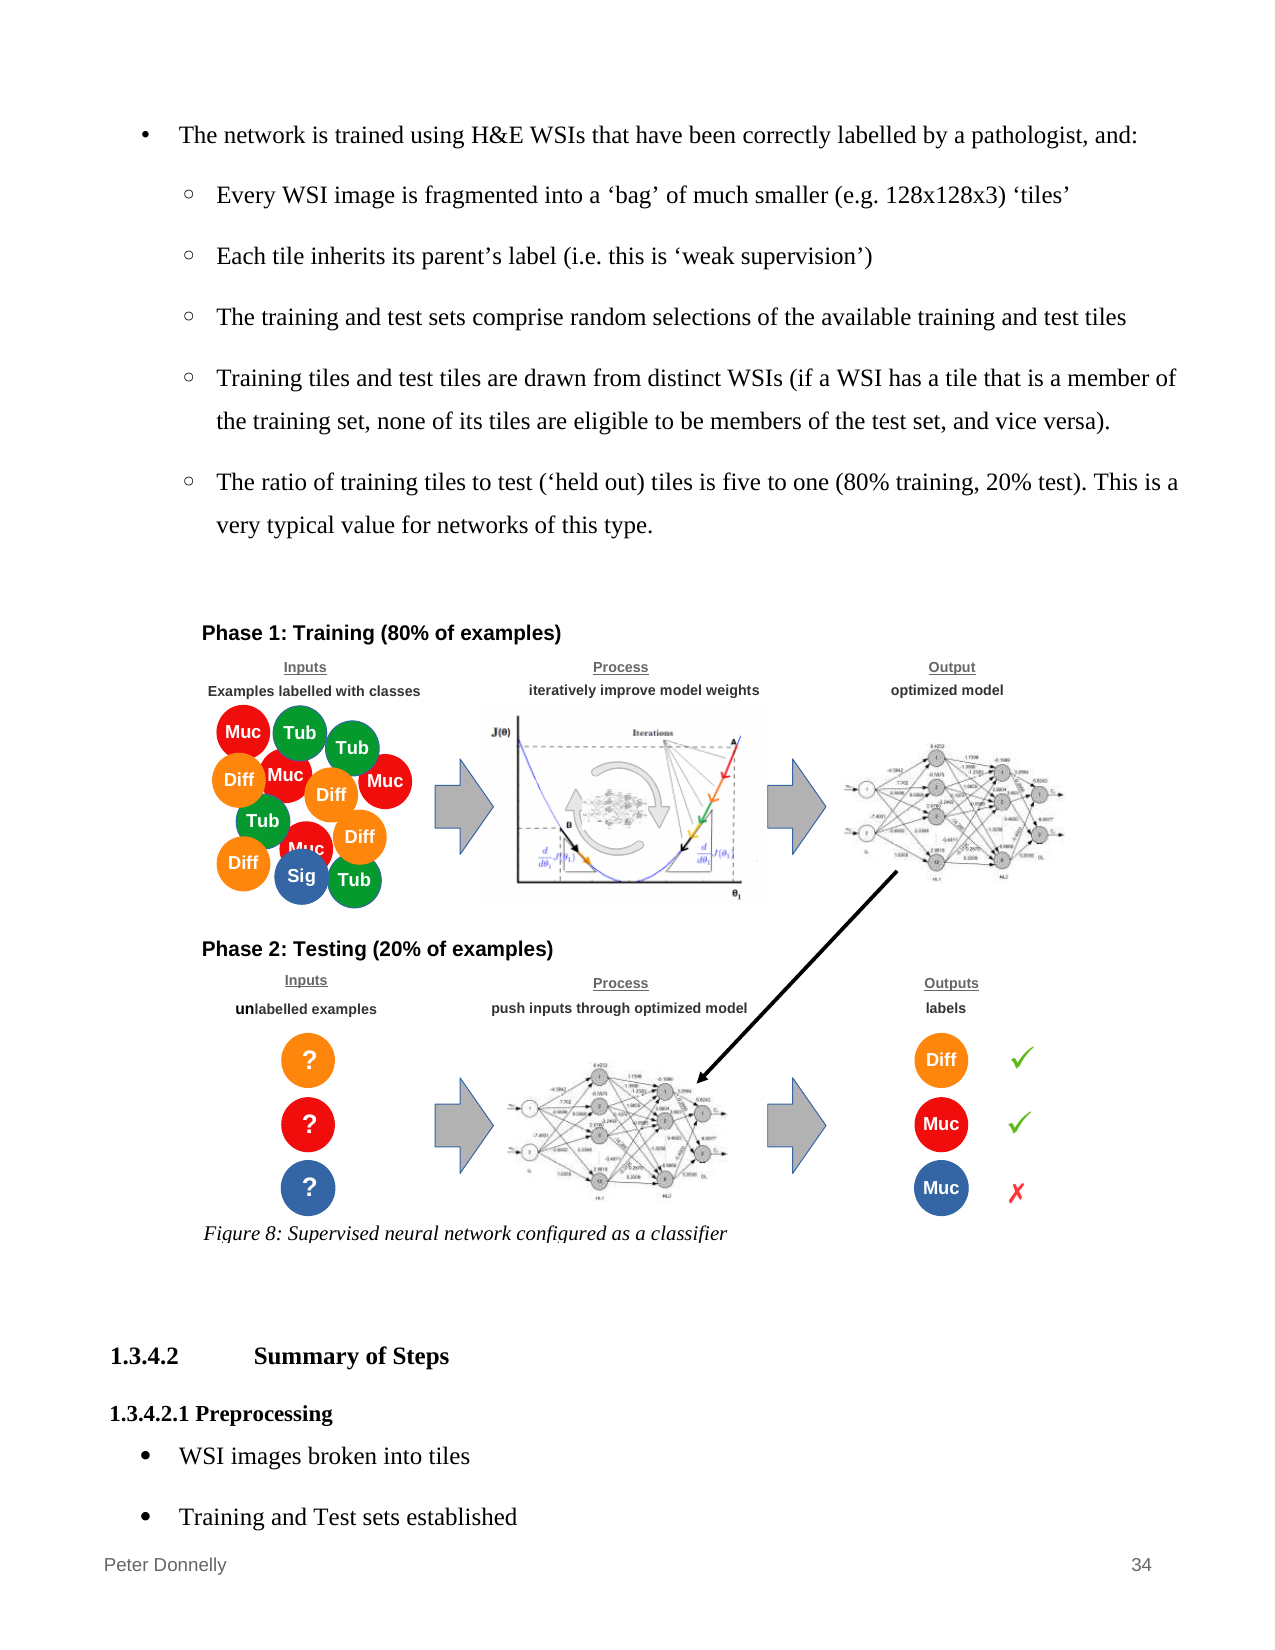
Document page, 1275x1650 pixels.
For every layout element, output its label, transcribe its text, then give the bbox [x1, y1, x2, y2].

list The ratio of training tiles to test (‘held out) tiles is five to one (80% training, 20% test). This is a very typical value for networks of this type. [178, 467, 1181, 539]
subtitle Summary of Steps [103, 1341, 1181, 1369]
list Each tile inherits its parent’s label (i.e. this is ‘weak supervision’) [178, 241, 1181, 270]
list The network is trained using H&E WSIs that have been correctly labelled by a pathologist, and: [141, 120, 1181, 148]
text Figure 8: Supervised neural network configured as a classifier [203, 1221, 1229, 1243]
list Training and Test sets established [141, 1502, 1181, 1531]
list Training tiles and test tiles are drawn from distinct WSIs (if a WSI has a tile that is a member of the training set, none of its tiles are eligible to be members of the test set, and vice versa). [178, 363, 1181, 435]
list WSI images broken into tiles [141, 1441, 1181, 1470]
list Every WSI image is fragmented into a ‘bag’ of much smaller (e.g. 128x128x3) ‘tiles’ [178, 181, 1181, 209]
subtitle Preprocessing [103, 1400, 1181, 1426]
list The training and test sets comprise random selections of the available training and test tiles [178, 302, 1181, 331]
